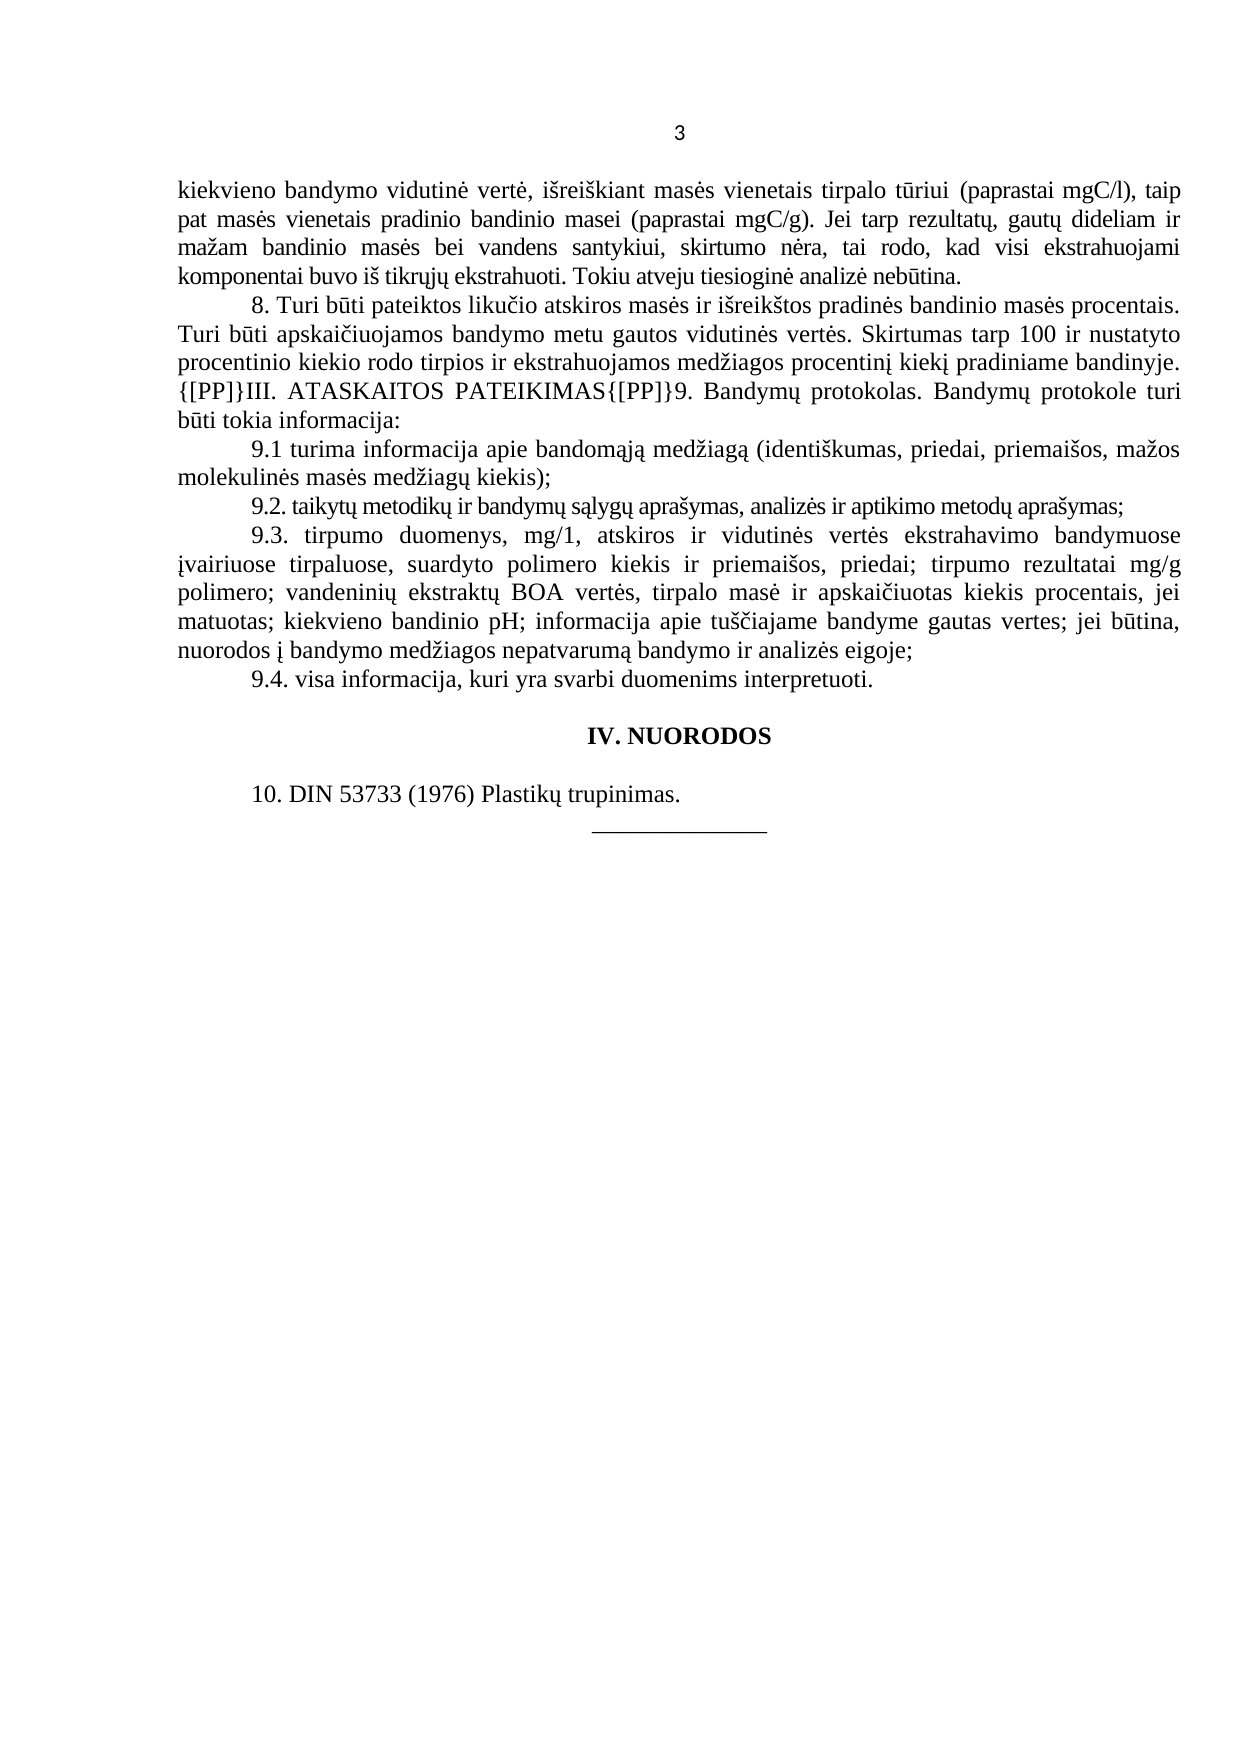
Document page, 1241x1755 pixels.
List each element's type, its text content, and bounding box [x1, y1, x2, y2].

text 9.2. taikytų metodikų ir bandymų sąlygų aprašymas, analizės ir aptikimo metodų aprašymas; [177, 491, 1181, 520]
text IV. NUORODOS [177, 721, 1181, 750]
text 10. DIN 53733 (1976) Plastikų trupinimas. [177, 779, 1181, 807]
text kiekvieno bandymo vidutinė vertė, išreiškiant masės vienetais tirpalo tūriui (paprastai mgC/l), taip pat masės vienetais pradinio bandinio masei (paprastai mgC/g). Jei tarp rezultatų, gautų dideliam ir mažam bandinio masės bei vandens santykiui, skirtumo nėra, tai rodo, kad visi ekstrahuojami komponentai buvo iš tikrųjų ekstrahuoti. Tokiu atveju tiesioginė analizė nebūtina. [177, 175, 1181, 290]
text 8. Turi būti pateiktos likučio atskiros masės ir išreikštos pradinės bandinio masės procentais. Turi būti apskaičiuojamos bandymo metu gautos vidutinės vertės. Skirtumas tarp 100 ir nustatyto procentinio kiekio rodo tirpios ir ekstrahuojamos medžiagos procentinį kiekį pradiniame bandinyje.{[PP]}III. ATASKAITOS pateikimas{[PP]}9. Bandymų protokolas. Bandymų protokole turi būti tokia informacija: [177, 290, 1181, 434]
text ______________ [177, 807, 1181, 836]
text 9.4. visa informacija, kuri yra svarbi duomenims interpretuoti. [177, 664, 1181, 692]
text 9.1 turima informacija apie bandomąją medžiagą (identiškumas, priedai, priemaišos, mažos molekulinės masės medžiagų kiekis); [177, 434, 1181, 491]
text 9.3. tirpumo duomenys, mg/1, atskiros ir vidutinės vertės ekstrahavimo bandymuose įvairiuose tirpaluose, suardyto polimero kiekis ir priemaišos, priedai; tirpumo rezultatai mg/g polimero; vandeninių ekstraktų BOA vertės, tirpalo masė ir apskaičiuotas kiekis procentais, jei matuotas; kiekvieno bandinio pH; informacija apie tuščiajame bandyme gautas vertes; jei būtina, nuorodos į bandymo medžiagos nepatvarumą bandymo ir analizės eigoje; [177, 520, 1181, 664]
